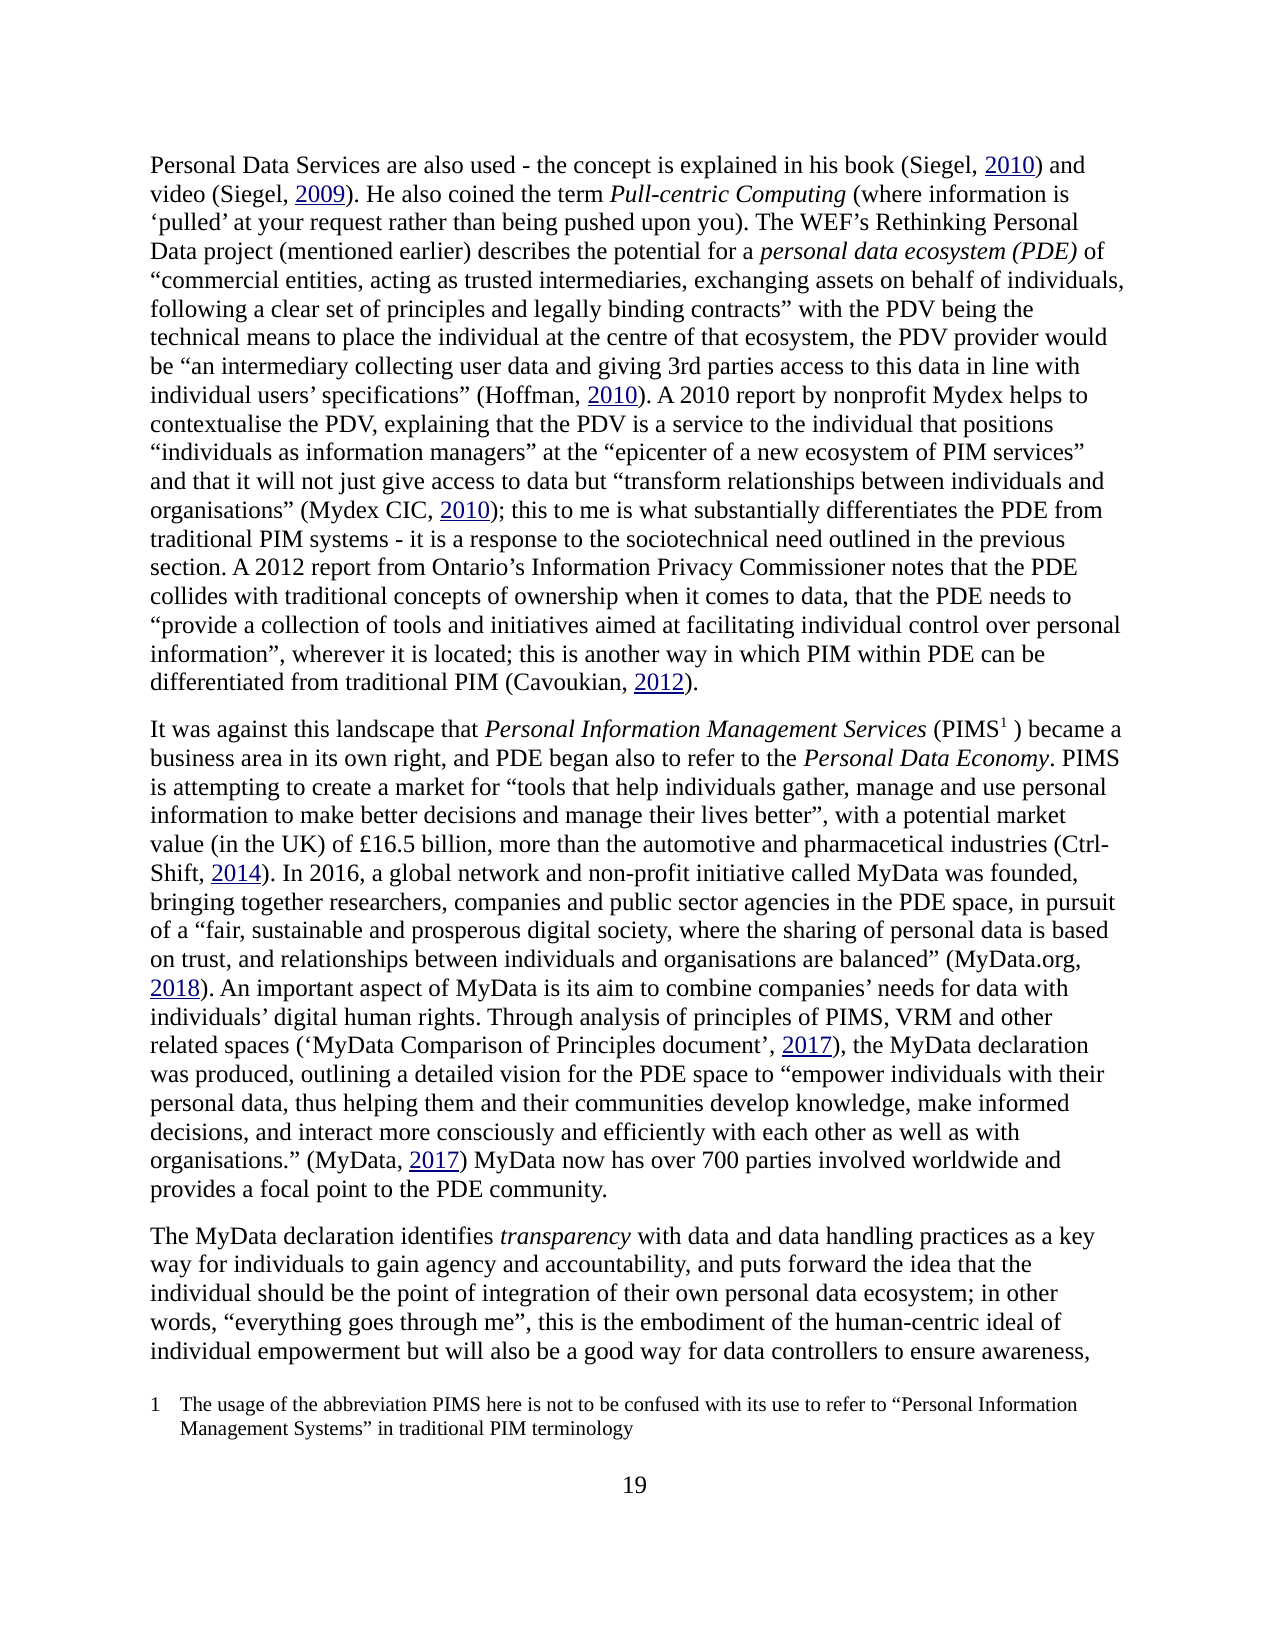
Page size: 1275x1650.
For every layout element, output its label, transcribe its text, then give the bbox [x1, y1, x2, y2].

text It was against this landscape that Personal Information Management Services (PIMS ) became a business area in its own right, and PDE began also to refer to the Personal Data Economy. PIMS is attempting to create a market for “tools that help individuals gather, manage and use personal information to make better decisions and manage their lives better”, with a potential market value (in the UK) of £16.5 billion, more than the automotive and pharmacetical industries (Ctrl-Shift, 2014). In 2016, a global network and non-profit initiative called MyData was founded, bringing together researchers, companies and public sector agencies in the PDE space, in pursuit of a “fair, sustainable and prosperous digital society, where the sharing of personal data is based on trust, and relationships between individuals and organisations are balanced” (MyData.org, 2018). An important aspect of MyData is its aim to combine companies’ needs for data with individuals’ digital human rights. Through analysis of principles of PIMS, VRM and other related spaces (‘MyData Comparison of Principles document’, 2017), the MyData declaration was produced, outlining a detailed vision for the PDE space to “empower individuals with their personal data, thus helping them and their communities develop knowledge, make informed decisions, and interact more consciously and efficiently with each other as well as with organisations.” (MyData, 2017) MyData now has over 700 parties involved worldwide and provides a focal point to the PDE community. [150, 714, 1125, 1203]
text The usage of the abbreviation PIMS here is not to be confused with its use to refer to “Personal Information Management Systems” in traditional PIM terminology [150, 1392, 1125, 1440]
text Personal Data Services are also used - the concept is explained in his book (Siegel, 2010) and video (Siegel, 2009). He also coined the term Pull-centric Computing (where information is ‘pulled’ at your request rather than being pushed upon you). The WEF’s Rethinking Personal Data project (mentioned earlier) describes the potential for a personal data ecosystem (PDE) of “commercial entities, acting as trusted intermediaries, exchanging assets on behalf of individuals, following a clear set of principles and legally binding contracts” with the PDV being the technical means to place the individual at the centre of that ecosystem, the PDV provider would be “an intermediary collecting user data and giving 3rd parties access to this data in line with individual users’ specifications” (Hoffman, 2010). A 2010 report by nonprofit Mydex helps to contextualise the PDV, explaining that the PDV is a service to the individual that positions “individuals as information managers” at the “epicenter of a new ecosystem of PIM services” and that it will not just give access to data but “transform relationships between individuals and organisations” (Mydex CIC, 2010); this to me is what substantially differentiates the PDE from traditional PIM systems - it is a response to the sociotechnical need outlined in the previous section. A 2012 report from Ontario’s Information Privacy Commissioner notes that the PDE collides with traditional concepts of ownership when it comes to data, that the PDE needs to “provide a collection of tools and initiatives aimed at facilitating individual control over personal information”, wherever it is located; this is another way in which PIM within PDE can be differentiated from traditional PIM (Cavoukian, 2012). [150, 150, 1125, 696]
text The MyData declaration identifies transparency with data and data handling practices as a key way for individuals to gain agency and accountability, and puts forward the idea that the individual should be the point of integration of their own personal data ecosystem; in other words, “everything goes through me”, this is the embodiment of the human-centric ideal of individual empowerment but will also be a good way for data controllers to ensure awareness, [150, 1221, 1125, 1364]
